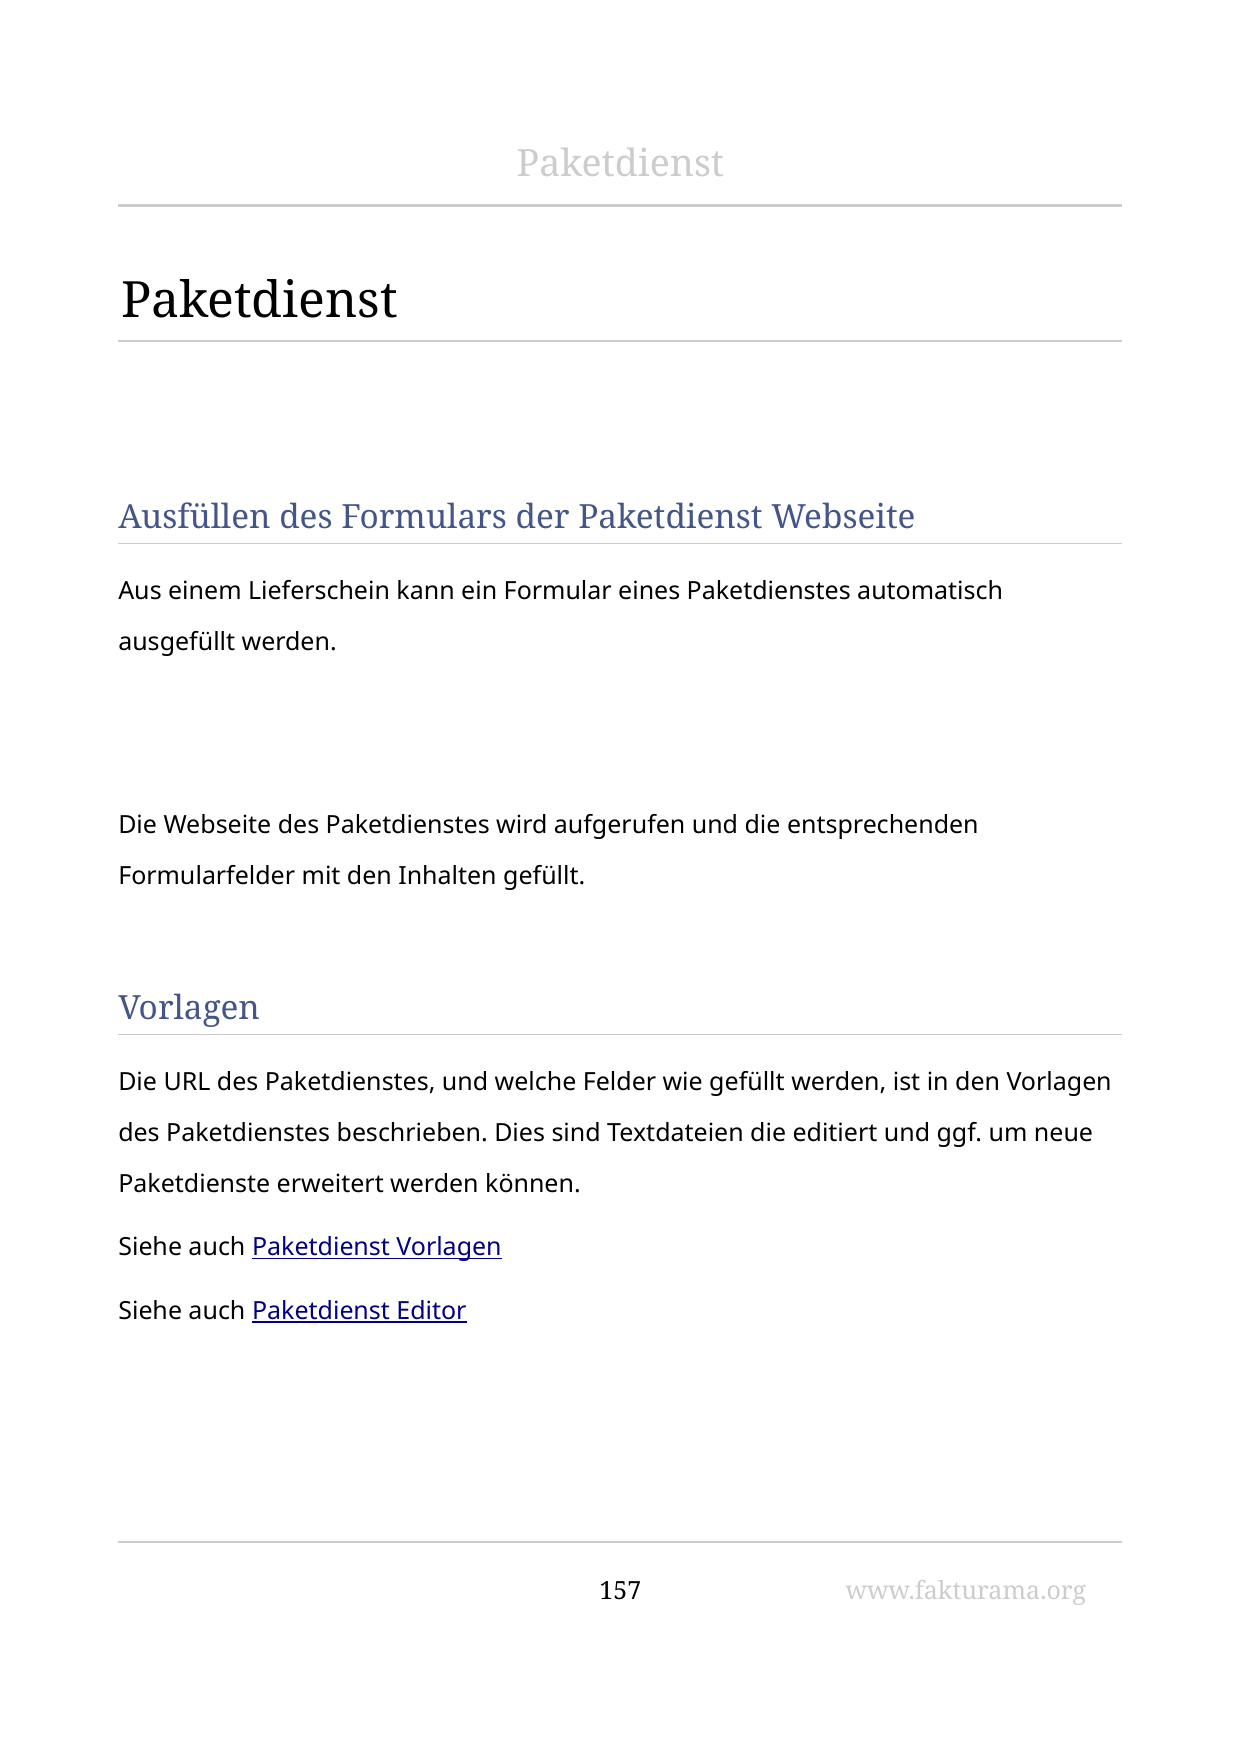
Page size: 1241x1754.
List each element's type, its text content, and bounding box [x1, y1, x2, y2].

subtitle Paketdienst [118, 261, 1122, 340]
text Siehe auch Paketdienst Vorlagen [118, 1229, 1122, 1263]
subtitle Vorlagen [118, 983, 1122, 1034]
text Aus einem Lieferschein kann ein Formular eines Paketdienstes automatisch ausgefüllt werden. [118, 572, 1122, 658]
text Die Webseite des Paketdienstes wird aufgerufen und die entsprechenden Formularfelder mit den Inhalten gefüllt. [118, 806, 1122, 891]
text Siehe auch Paketdienst Editor [118, 1292, 1122, 1326]
text Die URL des Paketdienstes, und welche Felder wie gefüllt werden, ist in den Vorlagen des Paketdienstes beschrieben. Dies sind Textdateien die editiert und ggf. um neue Paketdienste erweitert werden können. [118, 1063, 1122, 1199]
subtitle Ausfüllen des Formulars der Paketdienst Webseite [118, 493, 1122, 543]
